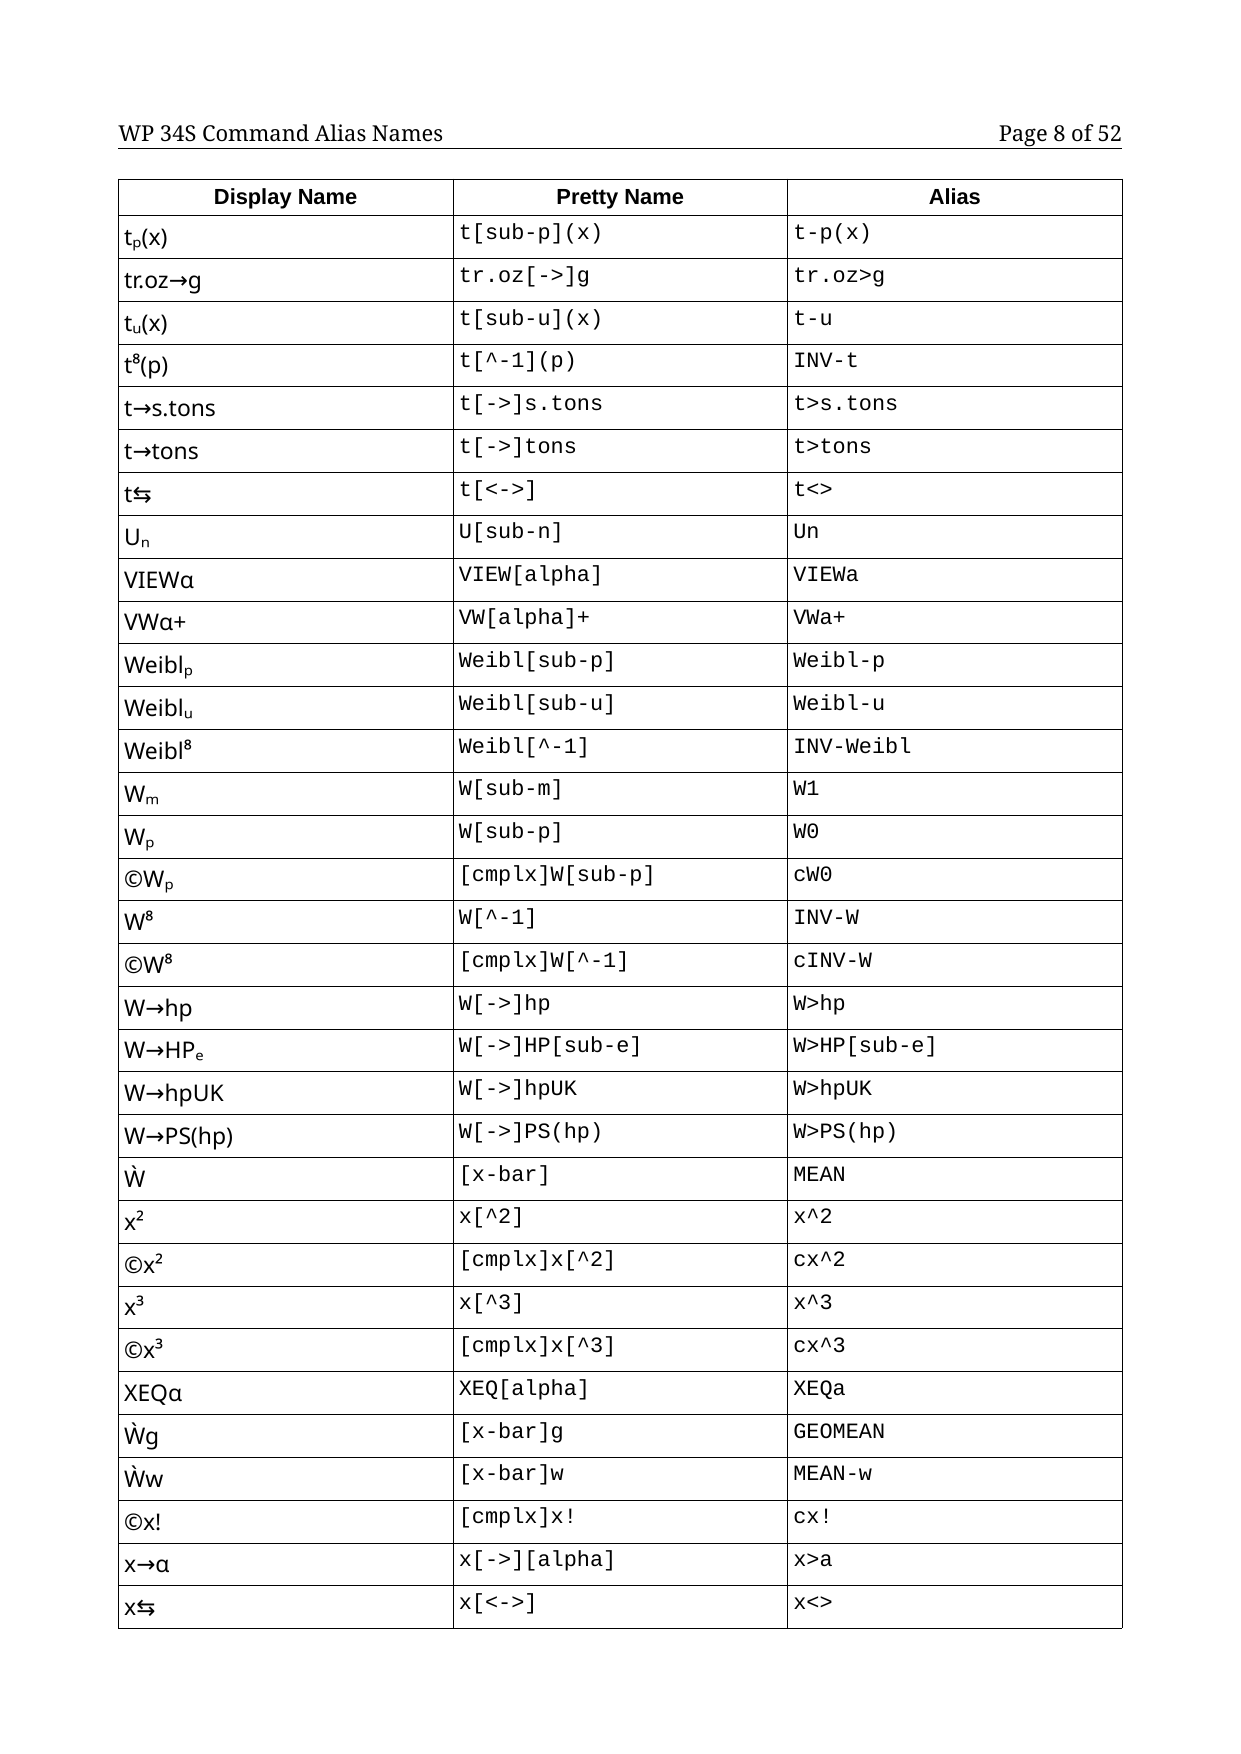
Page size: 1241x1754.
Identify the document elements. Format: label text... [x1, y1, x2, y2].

table_cell INV-Weibl [788, 730, 1122, 772]
table_cell cINV-W [788, 944, 1122, 986]
table_cell W[->]hpUK [454, 1072, 787, 1114]
table_cell tr.oz>g [788, 259, 1122, 301]
table_cell [cmplx]x[^2] [454, 1244, 787, 1286]
table_cell Ẁ [119, 1158, 453, 1200]
table_cell W→hp [119, 987, 453, 1029]
table_cell W→HPₑ [119, 1030, 453, 1071]
table_cell Ẁw [119, 1458, 453, 1499]
table_cell Weiblᵤ [119, 687, 453, 729]
table_cell VWα+ [119, 602, 453, 643]
table_cell t[->]s.tons [454, 387, 787, 429]
table_cell W⁸ [119, 901, 453, 943]
table_cell MEAN-w [788, 1458, 1122, 1499]
table_cell W>PS(hp) [788, 1115, 1122, 1157]
table_cell Weibl[sub-p] [454, 644, 787, 686]
table_cell Weibl-u [788, 687, 1122, 729]
table_cell tr.oz[->]g [454, 259, 787, 301]
table_cell tr.oz→g [119, 259, 453, 301]
table_cell [cmplx]x! [454, 1501, 787, 1542]
table_header Display Name [119, 180, 453, 215]
table_cell W>hpUK [788, 1072, 1122, 1114]
table_header Pretty Name [454, 180, 787, 215]
table_cell t⇆ [119, 473, 453, 515]
table_cell t→s.tons [119, 387, 453, 429]
table_cell XEQ[alpha] [454, 1372, 787, 1414]
table_cell ©Wₚ [119, 859, 453, 900]
table_cell cW0 [788, 859, 1122, 900]
table_cell W1 [788, 773, 1122, 814]
table_cell U[sub-n] [454, 516, 787, 558]
table_cell VWa+ [788, 602, 1122, 643]
table_cell Weiblₚ [119, 644, 453, 686]
table_cell tᵤ(x) [119, 302, 453, 344]
table_cell [cmplx]x[^3] [454, 1329, 787, 1371]
table_cell Weibl[sub-u] [454, 687, 787, 729]
table_cell INV-W [788, 901, 1122, 943]
table_cell [cmplx]W[sub-p] [454, 859, 787, 900]
table_header Alias [788, 180, 1122, 215]
table_cell Uₙ [119, 516, 453, 558]
table_cell x→α [119, 1544, 453, 1585]
table_cell INV-t [788, 345, 1122, 386]
table_cell t[->]tons [454, 430, 787, 472]
table_cell t→tons [119, 430, 453, 472]
table_cell Ẁg [119, 1415, 453, 1457]
table_cell x[->][alpha] [454, 1544, 787, 1585]
table_cell tₚ(x) [119, 216, 453, 258]
table_cell x⇆ [119, 1586, 453, 1628]
table_cell [cmplx]W[^-1] [454, 944, 787, 986]
table_cell ©x! [119, 1501, 453, 1542]
table_cell cx^3 [788, 1329, 1122, 1371]
table_cell x[<->] [454, 1586, 787, 1628]
table_cell t[^-1](p) [454, 345, 787, 386]
table_cell t[sub-u](x) [454, 302, 787, 344]
table_cell VIEWa [788, 559, 1122, 601]
table_cell [x-bar]w [454, 1458, 787, 1499]
table_cell Weibl[^-1] [454, 730, 787, 772]
table_cell cx^2 [788, 1244, 1122, 1286]
table_cell XEQa [788, 1372, 1122, 1414]
table_cell x>a [788, 1544, 1122, 1585]
table_cell [x-bar]g [454, 1415, 787, 1457]
table_cell t[<->] [454, 473, 787, 515]
table_cell ©W⁸ [119, 944, 453, 986]
table_cell cx! [788, 1501, 1122, 1542]
table_cell XEQα [119, 1372, 453, 1414]
table_cell GEOMEAN [788, 1415, 1122, 1457]
table_cell t>tons [788, 430, 1122, 472]
table_cell t-p(x) [788, 216, 1122, 258]
table_cell x[^3] [454, 1287, 787, 1328]
table_cell x[^2] [454, 1201, 787, 1243]
table_cell VIEWα [119, 559, 453, 601]
table_cell x<> [788, 1586, 1122, 1628]
table_cell ©x² [119, 1244, 453, 1286]
table_cell ©x³ [119, 1329, 453, 1371]
table_cell W[->]HP[sub-e] [454, 1030, 787, 1071]
table_cell W>HP[sub-e] [788, 1030, 1122, 1071]
table_cell Wₚ [119, 816, 453, 857]
table_cell Wₘ [119, 773, 453, 814]
table_cell W0 [788, 816, 1122, 857]
table_cell x² [119, 1201, 453, 1243]
table_cell W>hp [788, 987, 1122, 1029]
table_cell VIEW[alpha] [454, 559, 787, 601]
table_cell t[sub-p](x) [454, 216, 787, 258]
table_cell x^2 [788, 1201, 1122, 1243]
table_cell [x-bar] [454, 1158, 787, 1200]
table_cell MEAN [788, 1158, 1122, 1200]
table_cell x³ [119, 1287, 453, 1328]
table_cell W[sub-m] [454, 773, 787, 814]
table_cell Un [788, 516, 1122, 558]
table_cell W[^-1] [454, 901, 787, 943]
table_cell t<> [788, 473, 1122, 515]
table_cell W→PS(hp) [119, 1115, 453, 1157]
table_cell Weibl-p [788, 644, 1122, 686]
table_cell t-u [788, 302, 1122, 344]
table_cell W[sub-p] [454, 816, 787, 857]
table_cell W[->]hp [454, 987, 787, 1029]
table_cell VW[alpha]+ [454, 602, 787, 643]
table_cell t>s.tons [788, 387, 1122, 429]
table_cell W→hpUK [119, 1072, 453, 1114]
table_cell W[->]PS(hp) [454, 1115, 787, 1157]
table_cell x^3 [788, 1287, 1122, 1328]
table_cell Weibl⁸ [119, 730, 453, 772]
table_cell t⁸(p) [119, 345, 453, 386]
